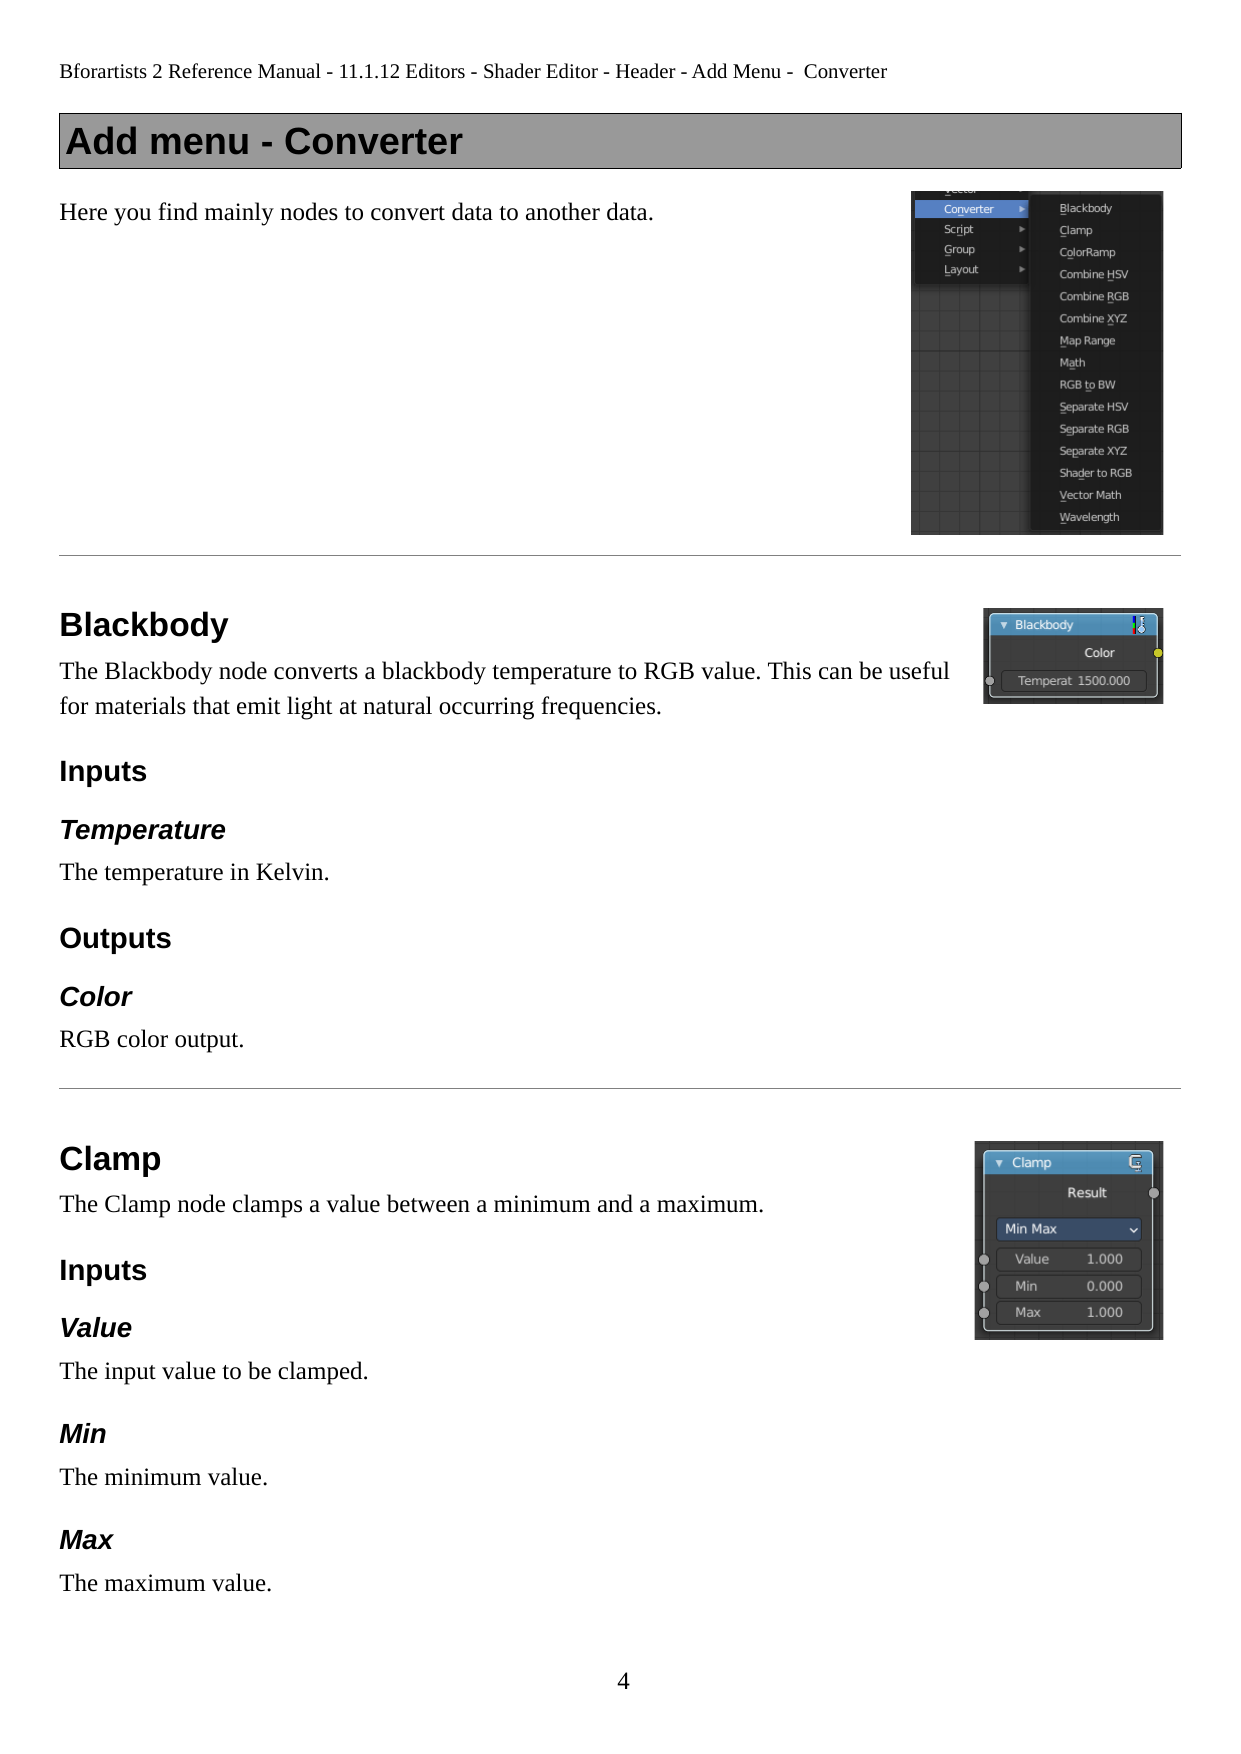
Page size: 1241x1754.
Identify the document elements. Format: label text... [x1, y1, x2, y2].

text Here you find mainly nodes to convert data to another data. [59, 197, 911, 225]
subtitle Max [59, 1524, 1181, 1556]
picture [911, 191, 1164, 535]
subtitle Outputs [59, 921, 1181, 955]
subtitle Value [59, 1312, 1181, 1344]
text The Clamp node clamps a value between a minimum and a maximum. [59, 1189, 974, 1218]
picture [974, 1141, 1164, 1340]
subtitle Clamp [59, 1138, 1181, 1177]
subtitle Min [59, 1418, 1181, 1450]
subtitle Blackbody [59, 605, 1181, 644]
text The temperature in Kelvin. [59, 857, 1181, 886]
subtitle Inputs [59, 754, 1181, 788]
subtitle Inputs [59, 1253, 974, 1287]
text RGB color output. [59, 1024, 1181, 1053]
subtitle [1164, 1253, 1181, 1287]
text The input value to be clamped. [59, 1356, 1181, 1385]
picture [983, 608, 1164, 704]
subtitle Temperature [59, 813, 1181, 845]
text The maximum value. [59, 1568, 1181, 1597]
table_header Add menu - Converter [60, 114, 1181, 168]
subtitle Color [59, 980, 1181, 1012]
text The minimum value. [59, 1462, 1181, 1491]
text The Blackbody node converts a blackbody temperature to RGB value. This can be useful for materials that emit light at natural occurring frequencies. [59, 656, 1181, 719]
